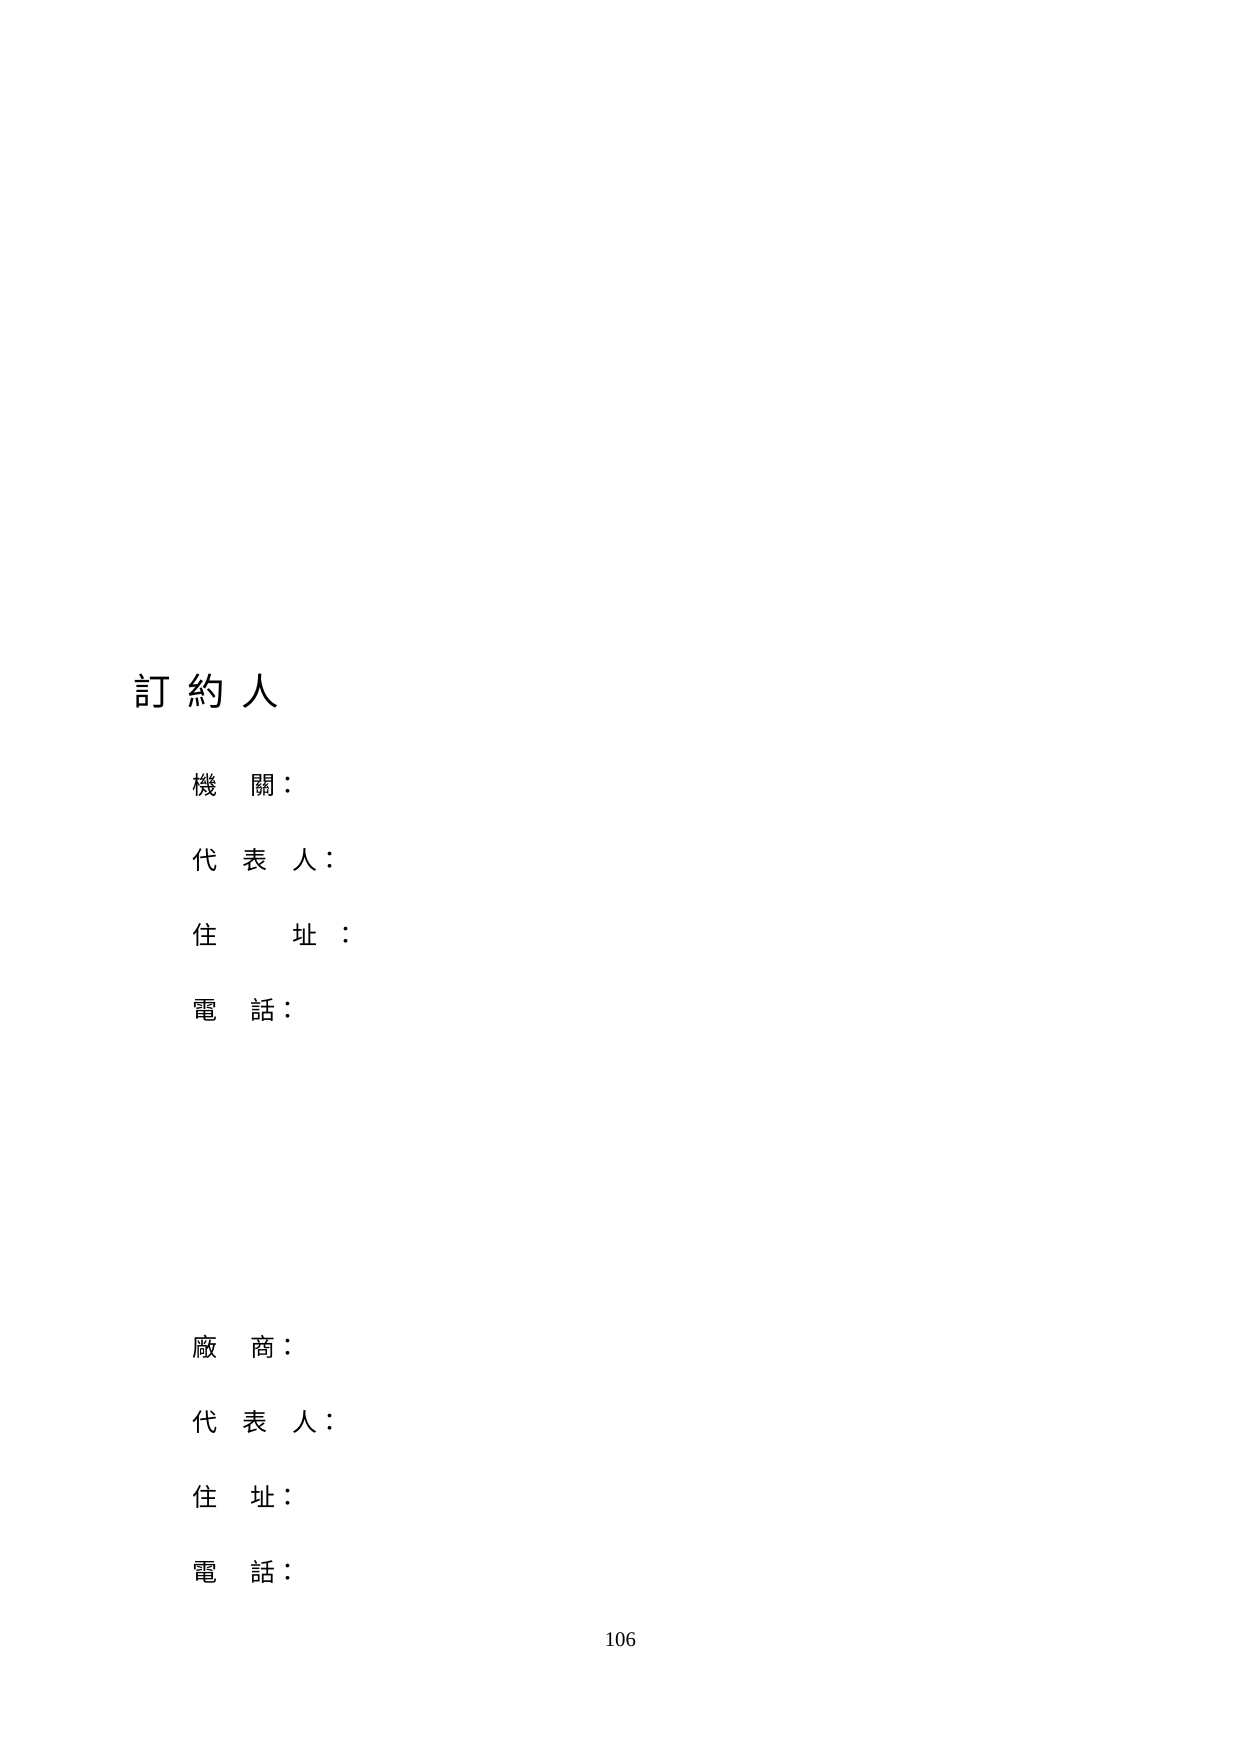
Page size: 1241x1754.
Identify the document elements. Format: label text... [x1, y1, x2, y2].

text 住 址 ： [192, 914, 1107, 952]
text 代 表 人： [192, 839, 1107, 877]
text 住 址： [192, 1477, 1107, 1514]
text 電 話： [192, 1552, 1107, 1589]
text 代 表 人： [192, 1402, 1107, 1439]
text 機 關： [192, 764, 1107, 802]
text 電 話： [192, 989, 1107, 1027]
text 訂 約 人 [133, 652, 1107, 727]
text 廠 商： [192, 1327, 1107, 1364]
